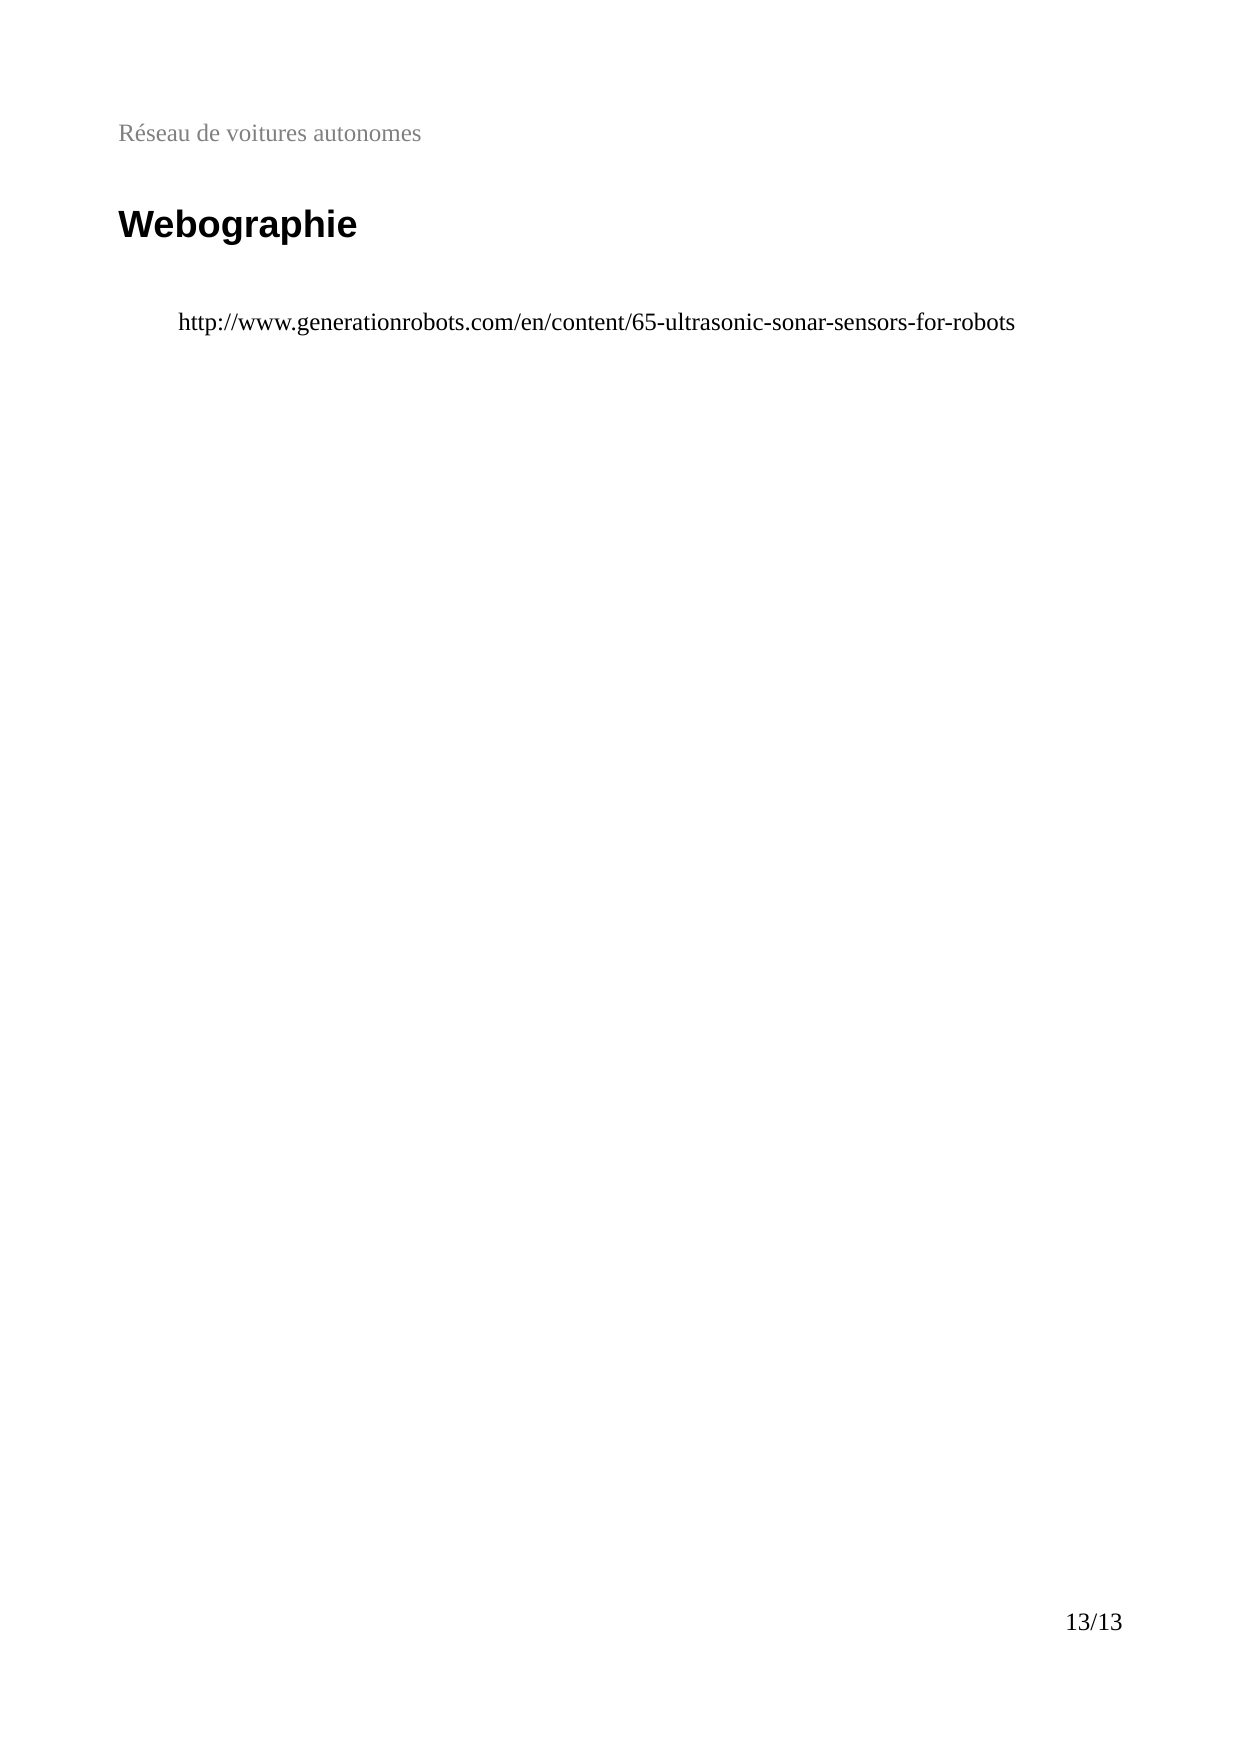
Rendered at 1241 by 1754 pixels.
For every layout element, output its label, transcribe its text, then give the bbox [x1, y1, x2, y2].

text http://www.generationrobots.com/en/content/65-ultrasonic-sonar-sensors-for-robots [118, 307, 1122, 335]
subtitle Webographie [118, 201, 1122, 245]
